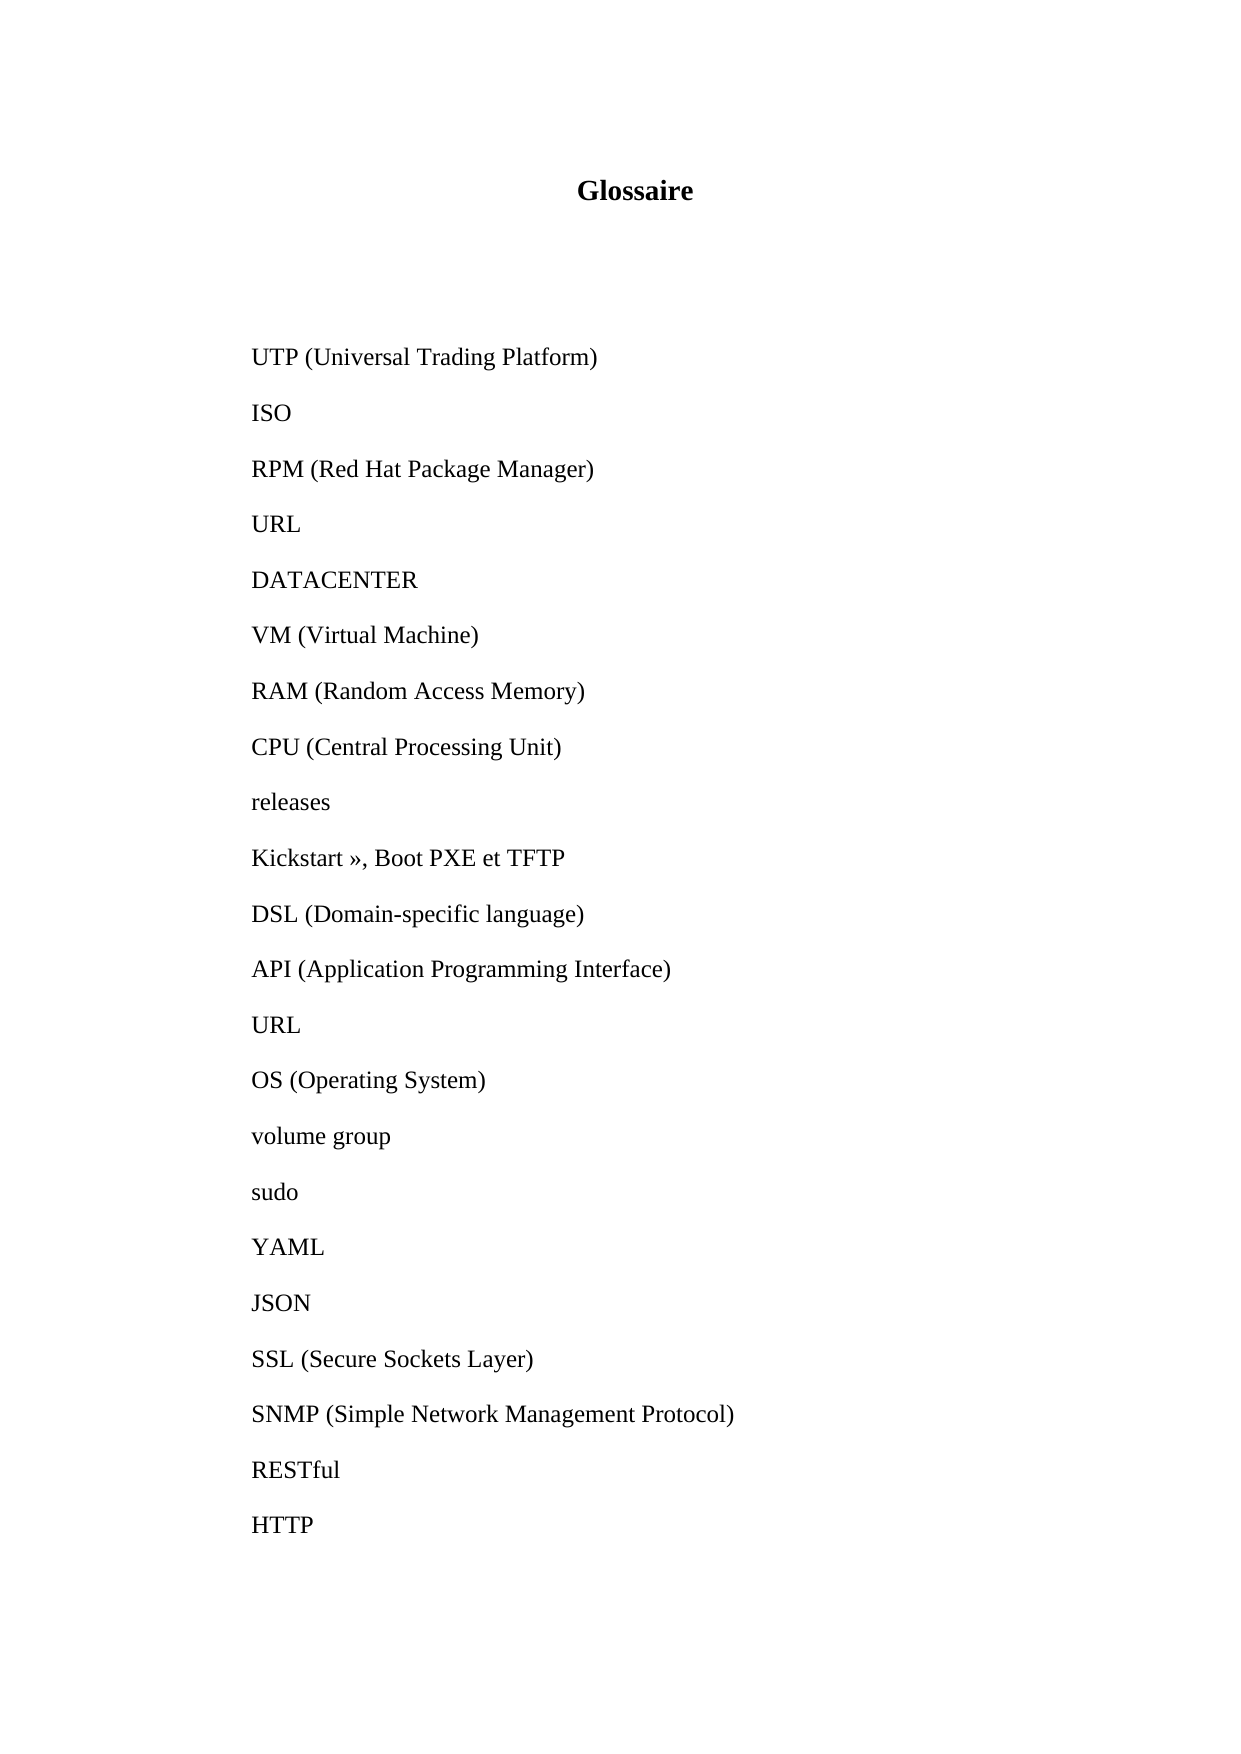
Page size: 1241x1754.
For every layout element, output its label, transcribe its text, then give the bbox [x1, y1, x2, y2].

text HTTP [177, 1511, 1092, 1539]
text URL [177, 1010, 1092, 1039]
text CPU (Central Processing Unit) [177, 732, 1092, 761]
text API (Application Programming Interface) [177, 954, 1092, 983]
text RAM (Random Access Memory) [177, 676, 1092, 705]
text URL [177, 509, 1092, 538]
text SSL (Secure Sockets Layer) [177, 1344, 1092, 1372]
text DSL (Domain-specific language) [177, 899, 1092, 927]
text ISO [177, 398, 1092, 427]
text Kickstart », Boot PXE et TFTP [177, 843, 1092, 872]
text JSON [177, 1288, 1092, 1317]
text VM (Virtual Machine) [177, 621, 1092, 649]
text RESTful [177, 1455, 1092, 1484]
text YAML [177, 1232, 1092, 1261]
text releases [177, 787, 1092, 816]
text RPM (Red Hat Package Manager) [177, 454, 1092, 482]
text volume group [177, 1121, 1092, 1150]
text OS (Operating System) [177, 1066, 1092, 1094]
text sudo [177, 1177, 1092, 1206]
text SNMP (Simple Network Management Protocol) [177, 1399, 1092, 1428]
text DATACENTER [177, 565, 1092, 594]
text UTP (Universal Trading Platform) [177, 342, 1092, 371]
text Glossaire [177, 173, 1092, 206]
